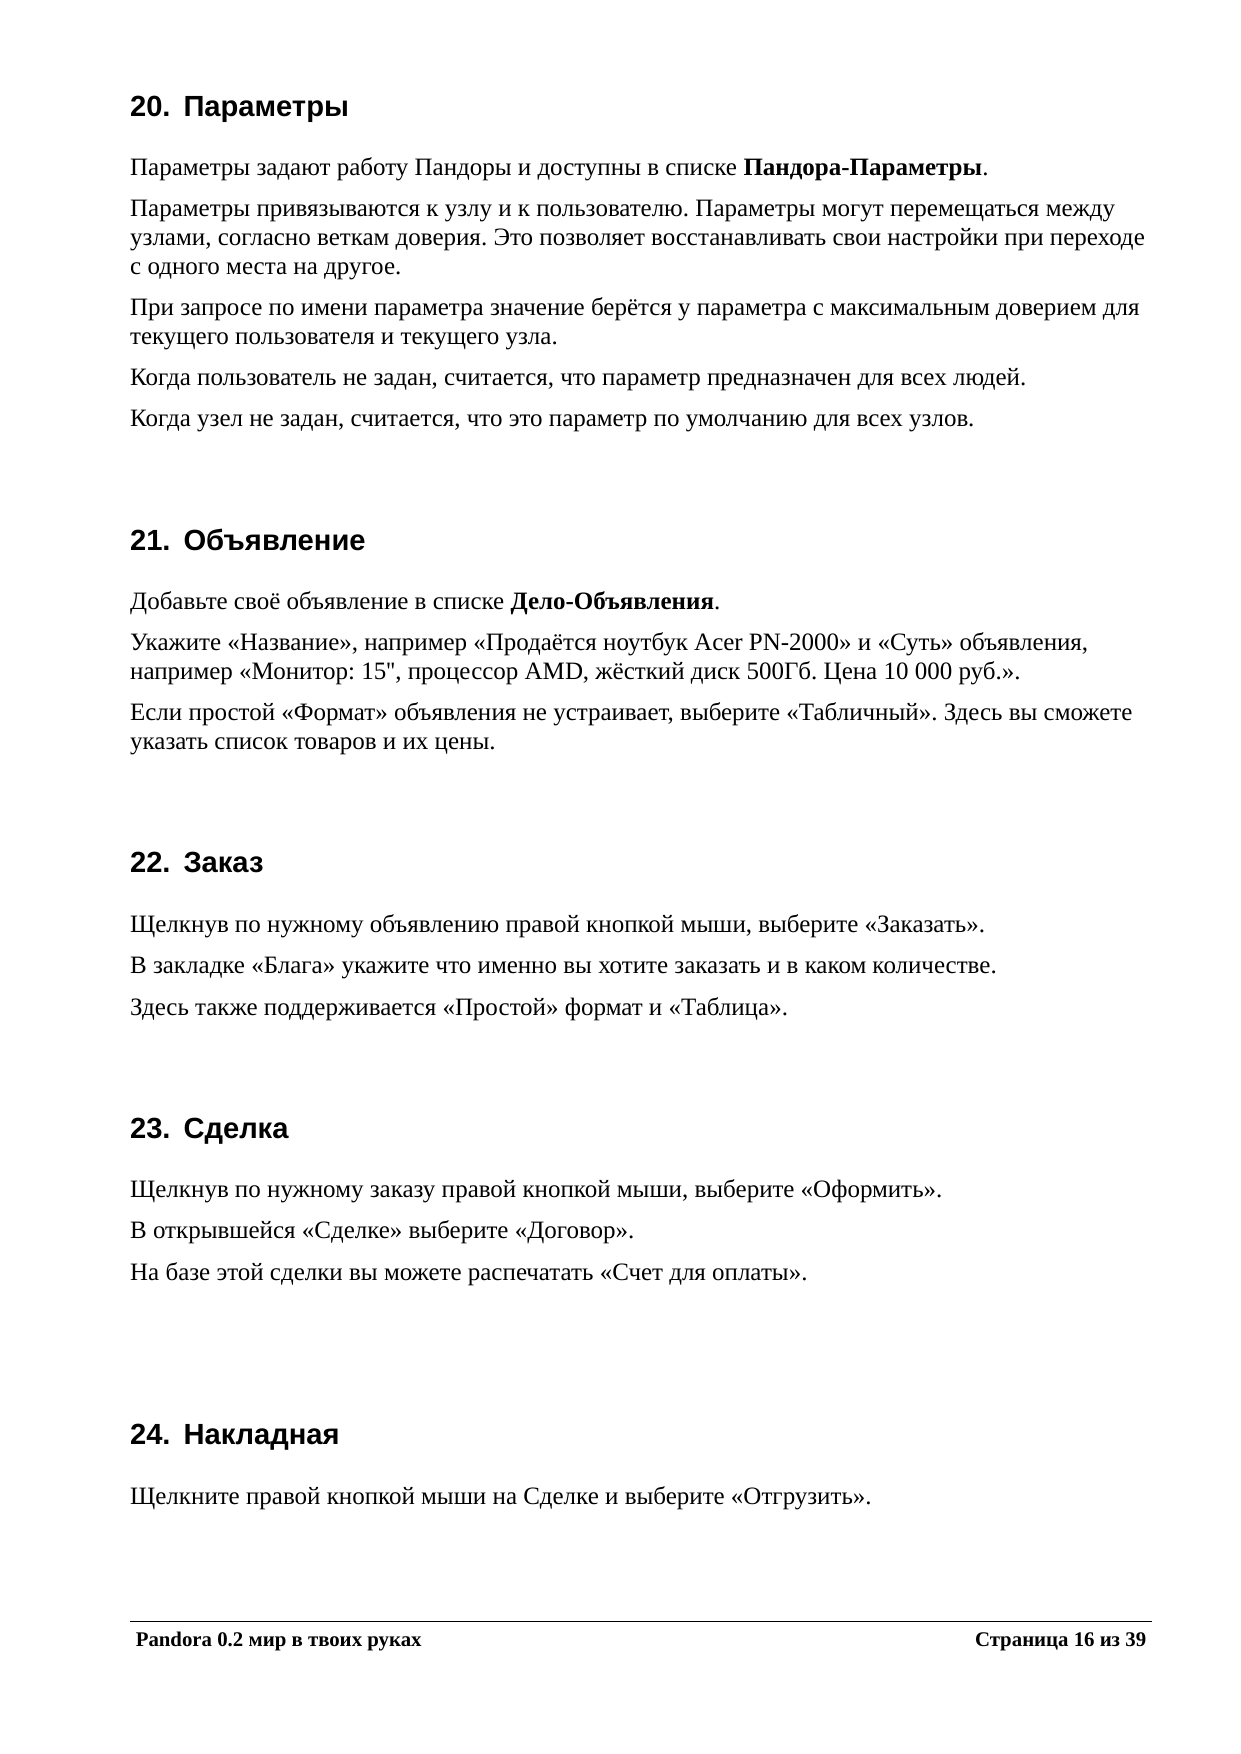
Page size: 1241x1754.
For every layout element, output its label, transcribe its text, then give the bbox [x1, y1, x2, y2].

text Параметры привязываются к узлу и к пользователю. Параметры могут перемещаться между узлами, согласно веткам доверия. Это позволяет восстанавливать свои настройки при переходе с одного места на другое. [130, 193, 1152, 280]
text На базе этой сделки вы можете распечатать «Счет для оплаты». [130, 1257, 1152, 1286]
text Когда пользователь не задан, считается, что параметр предназначен для всех людей. [130, 362, 1152, 391]
text Укажите «Название», например «Продаётся ноутбук Acer PN-2000» и «Суть» объявления, например «Монитор: 15'', процессор AMD, жёсткий диск 500Гб. Цена 10 000 руб.». [130, 627, 1152, 685]
text В закладке «Блага» укажите что именно вы хотите заказать и в каком количестве. [130, 950, 1152, 979]
text Щелкнув по нужному объявлению правой кнопкой мыши, выберите «Заказать». [130, 909, 1152, 938]
text Щелкнув по нужному заказу правой кнопкой мыши, выберите «Оформить». [130, 1174, 1152, 1203]
text Когда узел не задан, считается, что это параметр по умолчанию для всех узлов. [130, 403, 1152, 432]
text При запросе по имени параметра значение берётся у параметра с максимальным доверием для текущего пользователя и текущего узла. [130, 292, 1152, 350]
subtitle Параметры [130, 88, 1152, 122]
subtitle Объявление [130, 523, 1152, 556]
text Если простой «Формат» объявления не устраивает, выберите «Табличный». Здесь вы сможете указать список товаров и их цены. [130, 697, 1152, 755]
subtitle Сделка [130, 1111, 1152, 1144]
text Щелкните правой кнопкой мыши на Сделке и выберите «Отгрузить». [130, 1481, 1152, 1510]
text В открывшейся «Сделке» выберите «Договор». [130, 1216, 1152, 1244]
text Здесь также поддерживается «Простой» формат и «Таблица». [130, 992, 1152, 1020]
subtitle Накладная [130, 1417, 1152, 1451]
text Параметры задают работу Пандоры и доступны в списке Пандора-Параметры. [130, 152, 1152, 181]
text Добавьте своё объявление в списке Дело-Объявления. [130, 586, 1152, 615]
subtitle Заказ [130, 845, 1152, 879]
